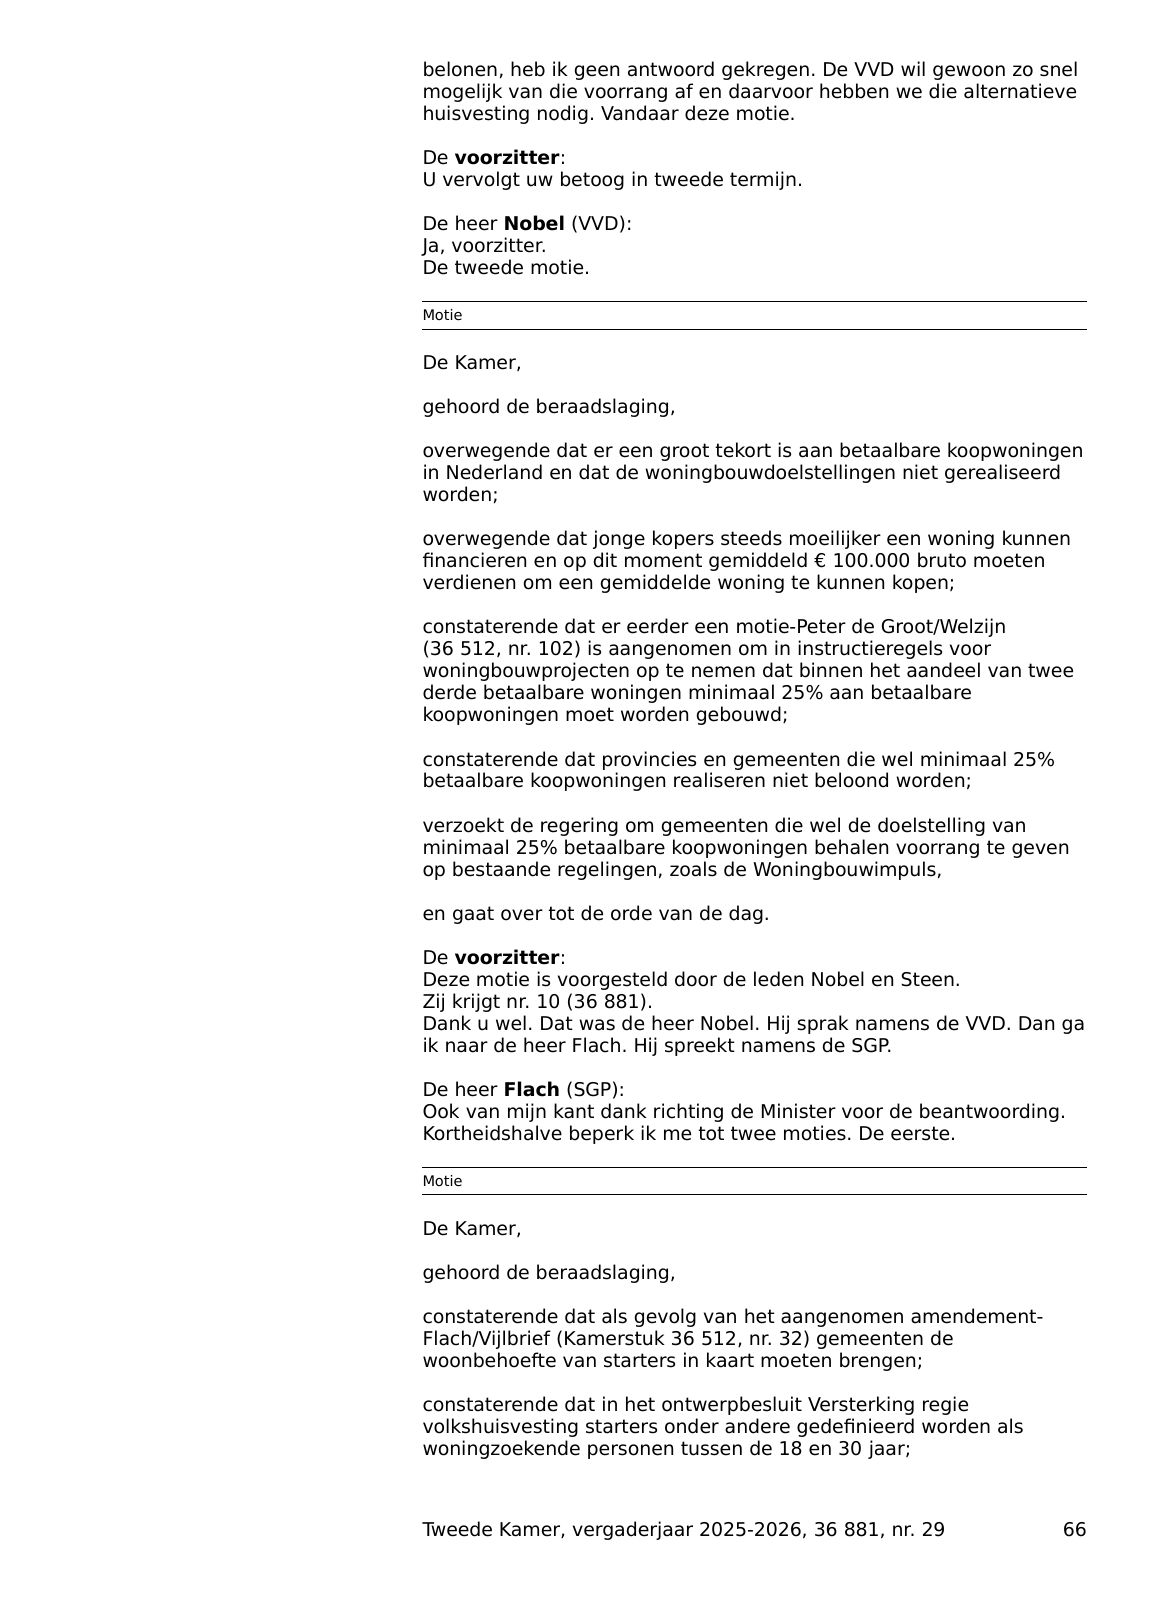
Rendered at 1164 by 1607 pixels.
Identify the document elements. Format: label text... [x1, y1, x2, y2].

text Dank u wel. Dat was de heer Nobel. Hij sprak namens de VVD. Dan ga ik naar de heer Flach. Hij spreekt namens de SGP. [422, 1013, 1087, 1057]
text Ook van mijn kant dank richting de Minister voor de beantwoording. Kortheidshalve beperk ik me tot twee moties. De eerste. [422, 1101, 1087, 1145]
text De voorzitter: [422, 947, 1087, 969]
text constaterende dat provincies en gemeenten die wel minimaal 25% betaalbare koopwoningen realiseren niet beloond worden; [422, 748, 1087, 792]
text Deze motie is voorgesteld door de leden Nobel en Steen. [422, 969, 1087, 991]
text De heer Nobel (VVD): [422, 213, 1087, 235]
text gehoord de beraadslaging, [422, 1262, 1087, 1283]
text De Kamer, [422, 352, 1087, 374]
text overwegende dat er een groot tekort is aan betaalbare koopwoningen in Nederland en dat de woningbouwdoelstellingen niet gerealiseerd worden; [422, 440, 1087, 506]
text Ja, voorzitter. [422, 235, 1087, 257]
text verzoekt de regering om gemeenten die wel de doelstelling van minimaal 25% betaalbare koopwoningen behalen voorrang te geven op bestaande regelingen, zoals de Woningbouwimpuls, [422, 814, 1087, 881]
text constaterende dat er eerder een motie-Peter de Groot/Welzijn (36 512, nr. 102) is aangenomen om in instructieregels voor woningbouwprojecten op te nemen dat binnen het aandeel van twee derde betaalbare woningen minimaal 25% aan betaalbare koopwoningen moet worden gebouwd; [422, 616, 1087, 726]
text gehoord de beraadslaging, [422, 396, 1087, 418]
text De heer Flach (SGP): [422, 1079, 1087, 1101]
text en gaat over tot de orde van de dag. [422, 903, 1087, 925]
text constaterende dat in het ontwerpbesluit Versterking regie volkshuisvesting starters onder andere gedefinieerd worden als woningzoekende personen tussen de 18 en 30 jaar; [422, 1394, 1087, 1460]
text U vervolgt uw betoog in tweede termijn. [422, 169, 1087, 191]
table_header Motie [422, 302, 1087, 328]
text De voorzitter: [422, 147, 1087, 169]
text De tweede motie. [422, 257, 1087, 279]
text belonen, heb ik geen antwoord gekregen. De VVD wil gewoon zo snel mogelijk van die voorrang af en daarvoor hebben we die alternatieve huisvesting nodig. Vandaar deze motie. [422, 59, 1087, 125]
text De Kamer, [422, 1217, 1087, 1239]
table_header Motie [422, 1168, 1087, 1194]
text constaterende dat als gevolg van het aangenomen amendement-Flach/Vijlbrief (Kamerstuk 36 512, nr. 32) gemeenten de woonbehoefte van starters in kaart moeten brengen; [422, 1306, 1087, 1372]
text overwegende dat jonge kopers steeds moeilijker een woning kunnen financieren en op dit moment gemiddeld € 100.000 bruto moeten verdienen om een gemiddelde woning te kunnen kopen; [422, 528, 1087, 594]
text Zij krijgt nr. 10 (36 881). [422, 991, 1087, 1013]
